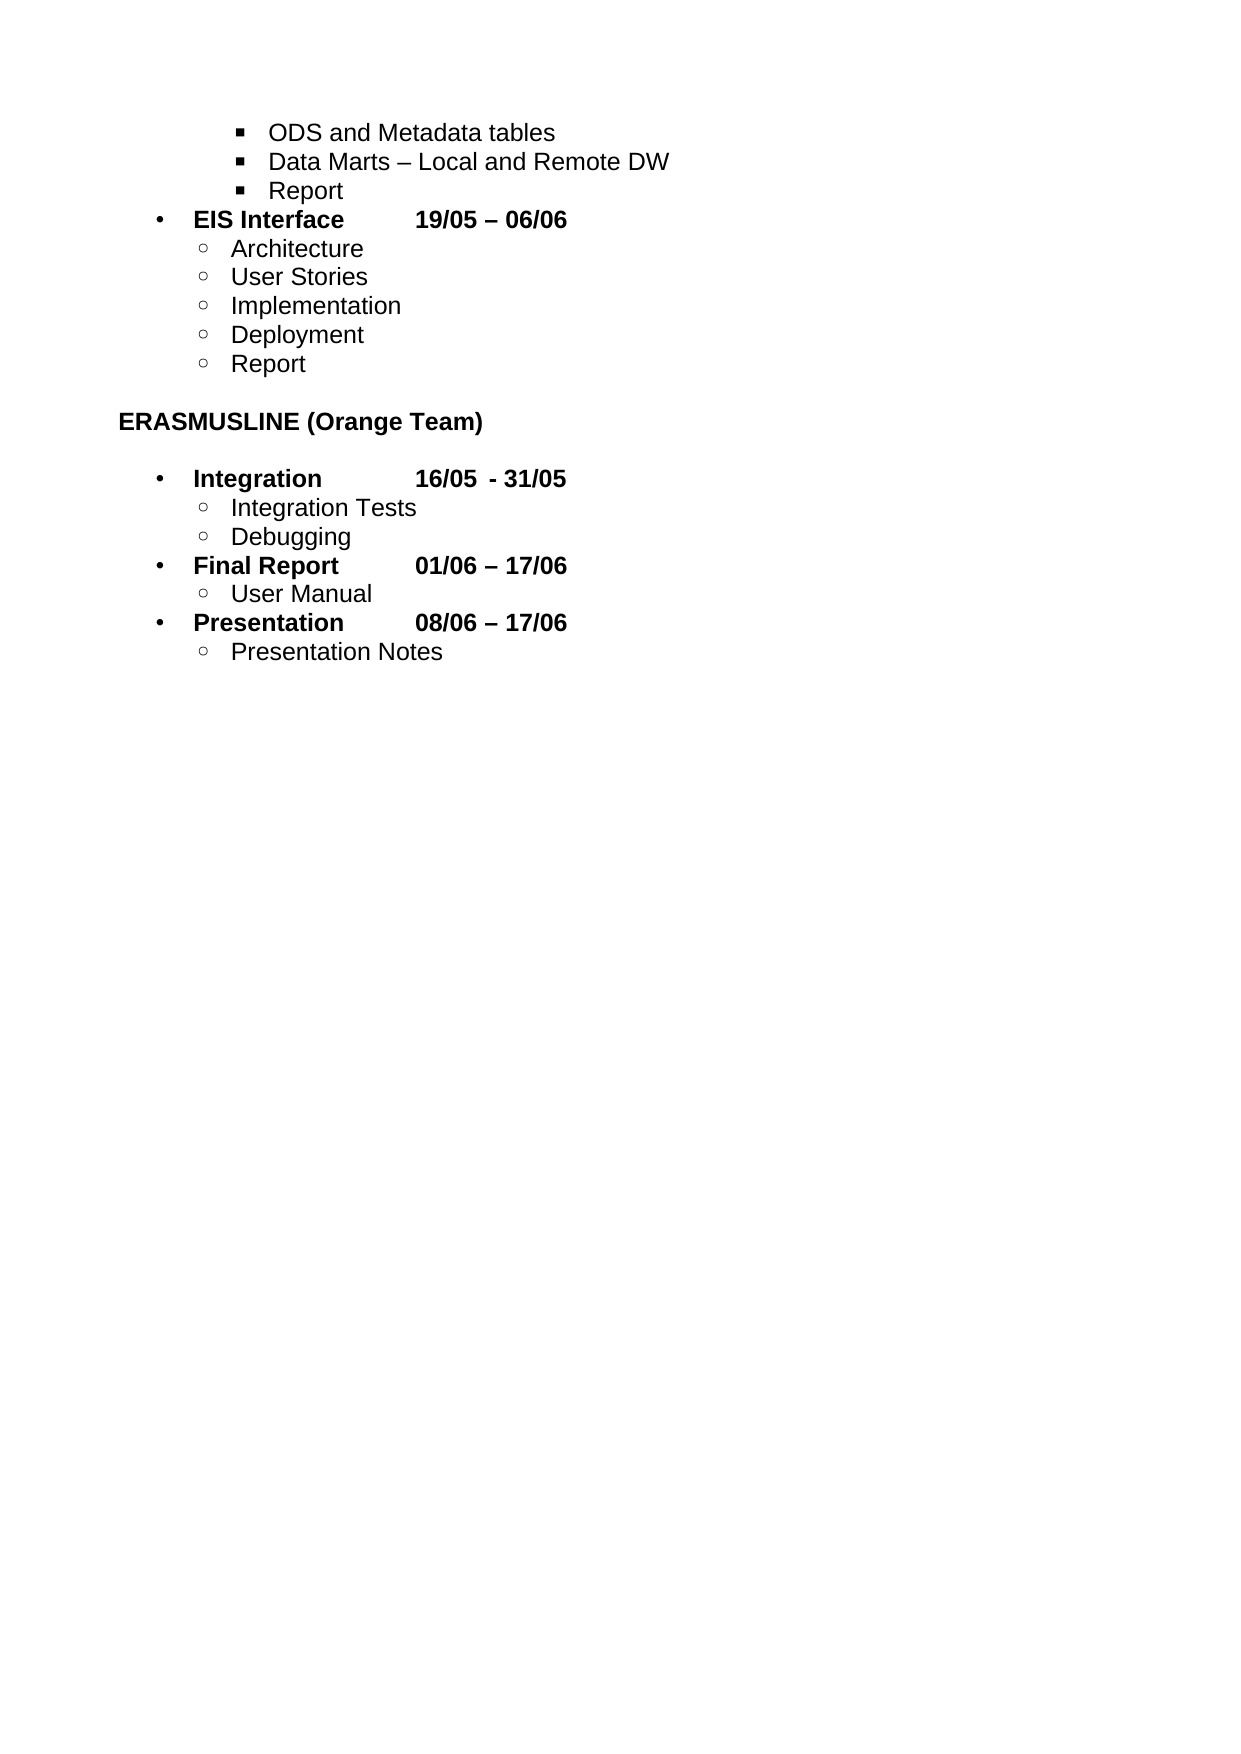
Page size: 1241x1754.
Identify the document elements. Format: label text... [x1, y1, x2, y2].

list Deployment [193, 320, 1122, 349]
list Integration 16/05 - 31/05 [156, 464, 1122, 493]
text ERASMUSLINE (Orange Team) [118, 407, 1122, 435]
list Final Report 01/06 – 17/06 [156, 551, 1122, 579]
list EIS Interface 19/05 – 06/06 [156, 205, 1122, 233]
list User Stories [193, 262, 1122, 291]
list Integration Tests [193, 493, 1122, 522]
list Data Marts – Local and Remote DW [231, 147, 1122, 176]
list User Manual [193, 579, 1122, 608]
list Presentation Notes [193, 637, 1122, 666]
list Report [193, 349, 1122, 378]
list ODS and Metadata tables [231, 118, 1122, 147]
list Debugging [193, 522, 1122, 551]
list Report [231, 176, 1122, 205]
list Implementation [193, 291, 1122, 320]
list Presentation 08/06 – 17/06 [156, 608, 1122, 637]
list Architecture [193, 233, 1122, 262]
